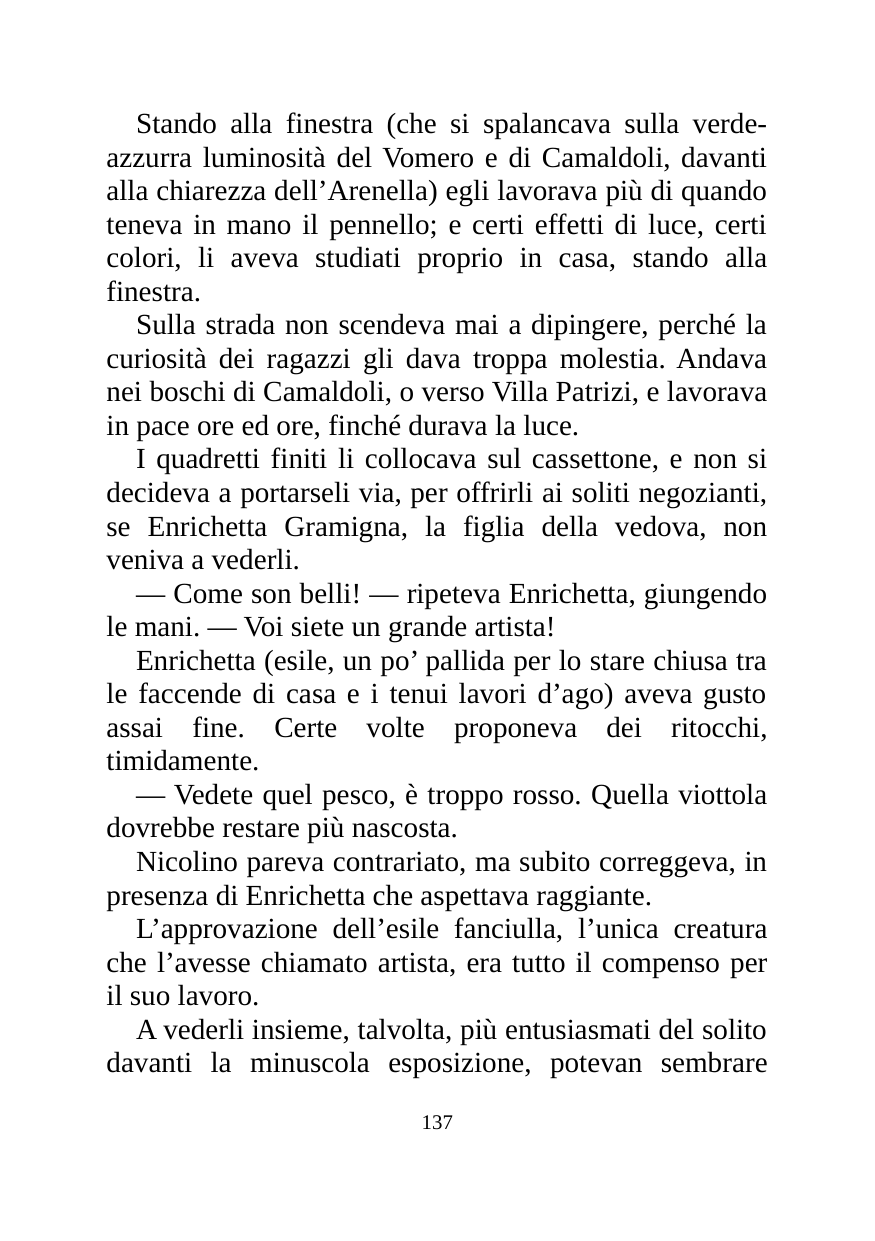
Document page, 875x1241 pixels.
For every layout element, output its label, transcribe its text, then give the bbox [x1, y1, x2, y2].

text I quadretti finiti li collocava sul cassettone, e non si decideva a portarseli via, per offrirli ai soliti negozianti, se Enrichetta Gramigna, la figlia della vedova, non veniva a vederli. [106, 442, 768, 576]
text — Vedete quel pesco, è troppo rosso. Quella viottola dovrebbe restare più nascosta. [106, 777, 768, 844]
text L’approvazione dell’esile fanciulla, l’unica creatura che l’avesse chiamato artista, era tutto il compenso per il suo lavoro. [106, 911, 768, 1012]
text Enrichetta (esile, un po’ pallida per lo stare chiusa tra le faccende di casa e i tenui lavori d’ago) aveva gusto assai fine. Certe volte proponeva dei ritocchi, timidamente. [106, 643, 768, 777]
text — Come son belli! — ripeteva Enrichetta, giungendo le mani. — Voi siete un grande artista! [106, 576, 768, 643]
text A vederli insieme, talvolta, più entusiasmati del solito davanti la minuscola esposizione, potevan sembrare [106, 1012, 768, 1079]
text Stando alla finestra (che si spalancava sulla verde-azzurra luminosità del Vomero e di Camaldoli, davanti alla chiarezza dell’Arenella) egli lavorava più di quando teneva in mano il pennello; e certi effetti di luce, certi colori, li aveva studiati proprio in casa, stando alla finestra. [106, 106, 768, 307]
text Sulla strada non scendeva mai a dipingere, perché la curiosità dei ragazzi gli dava troppa molestia. Andava nei boschi di Camaldoli, o verso Villa Patrizi, e lavorava in pace ore ed ore, finché durava la luce. [106, 307, 768, 442]
text Nicolino pareva contrariato, ma subito correggeva, in presenza di Enrichetta che aspettava raggiante. [106, 844, 768, 911]
